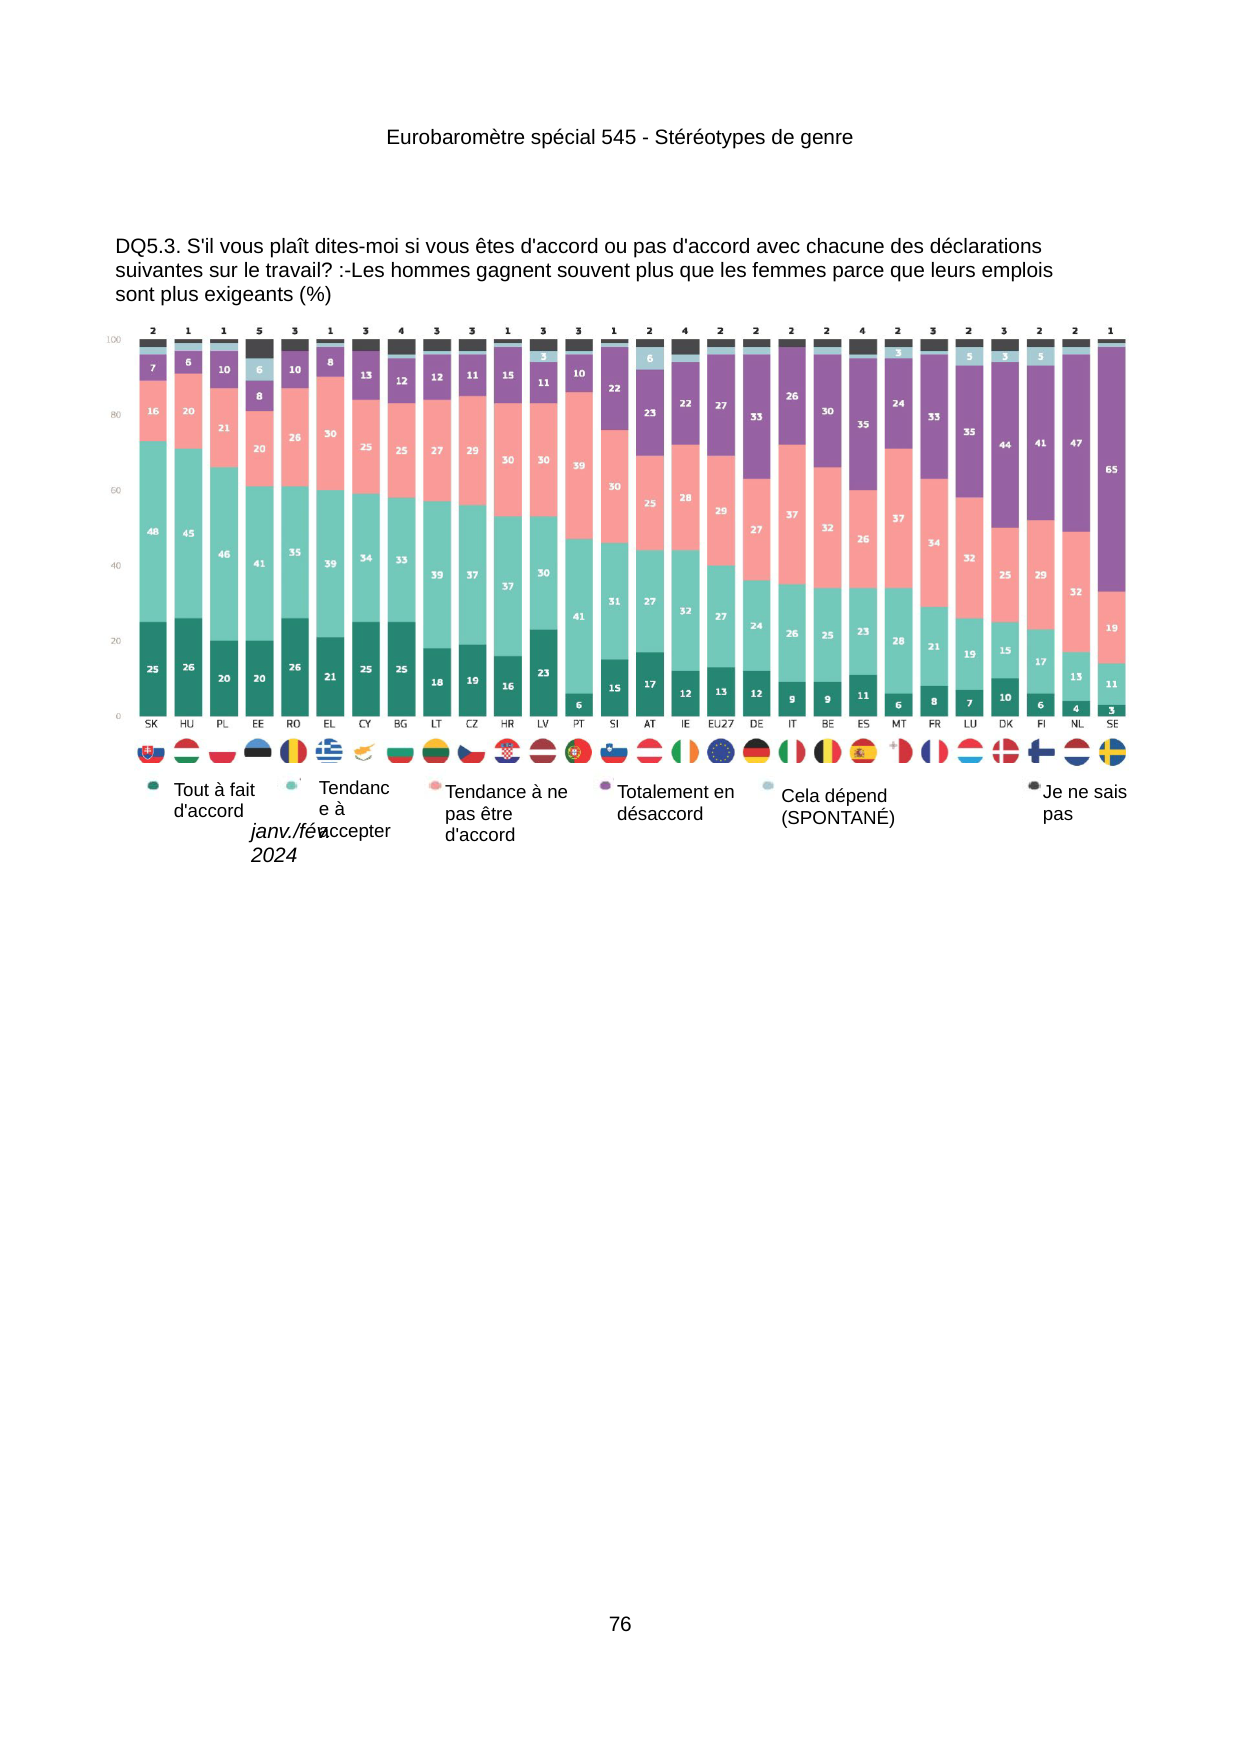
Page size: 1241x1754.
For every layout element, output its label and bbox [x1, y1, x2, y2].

picture [97, 320, 1129, 801]
